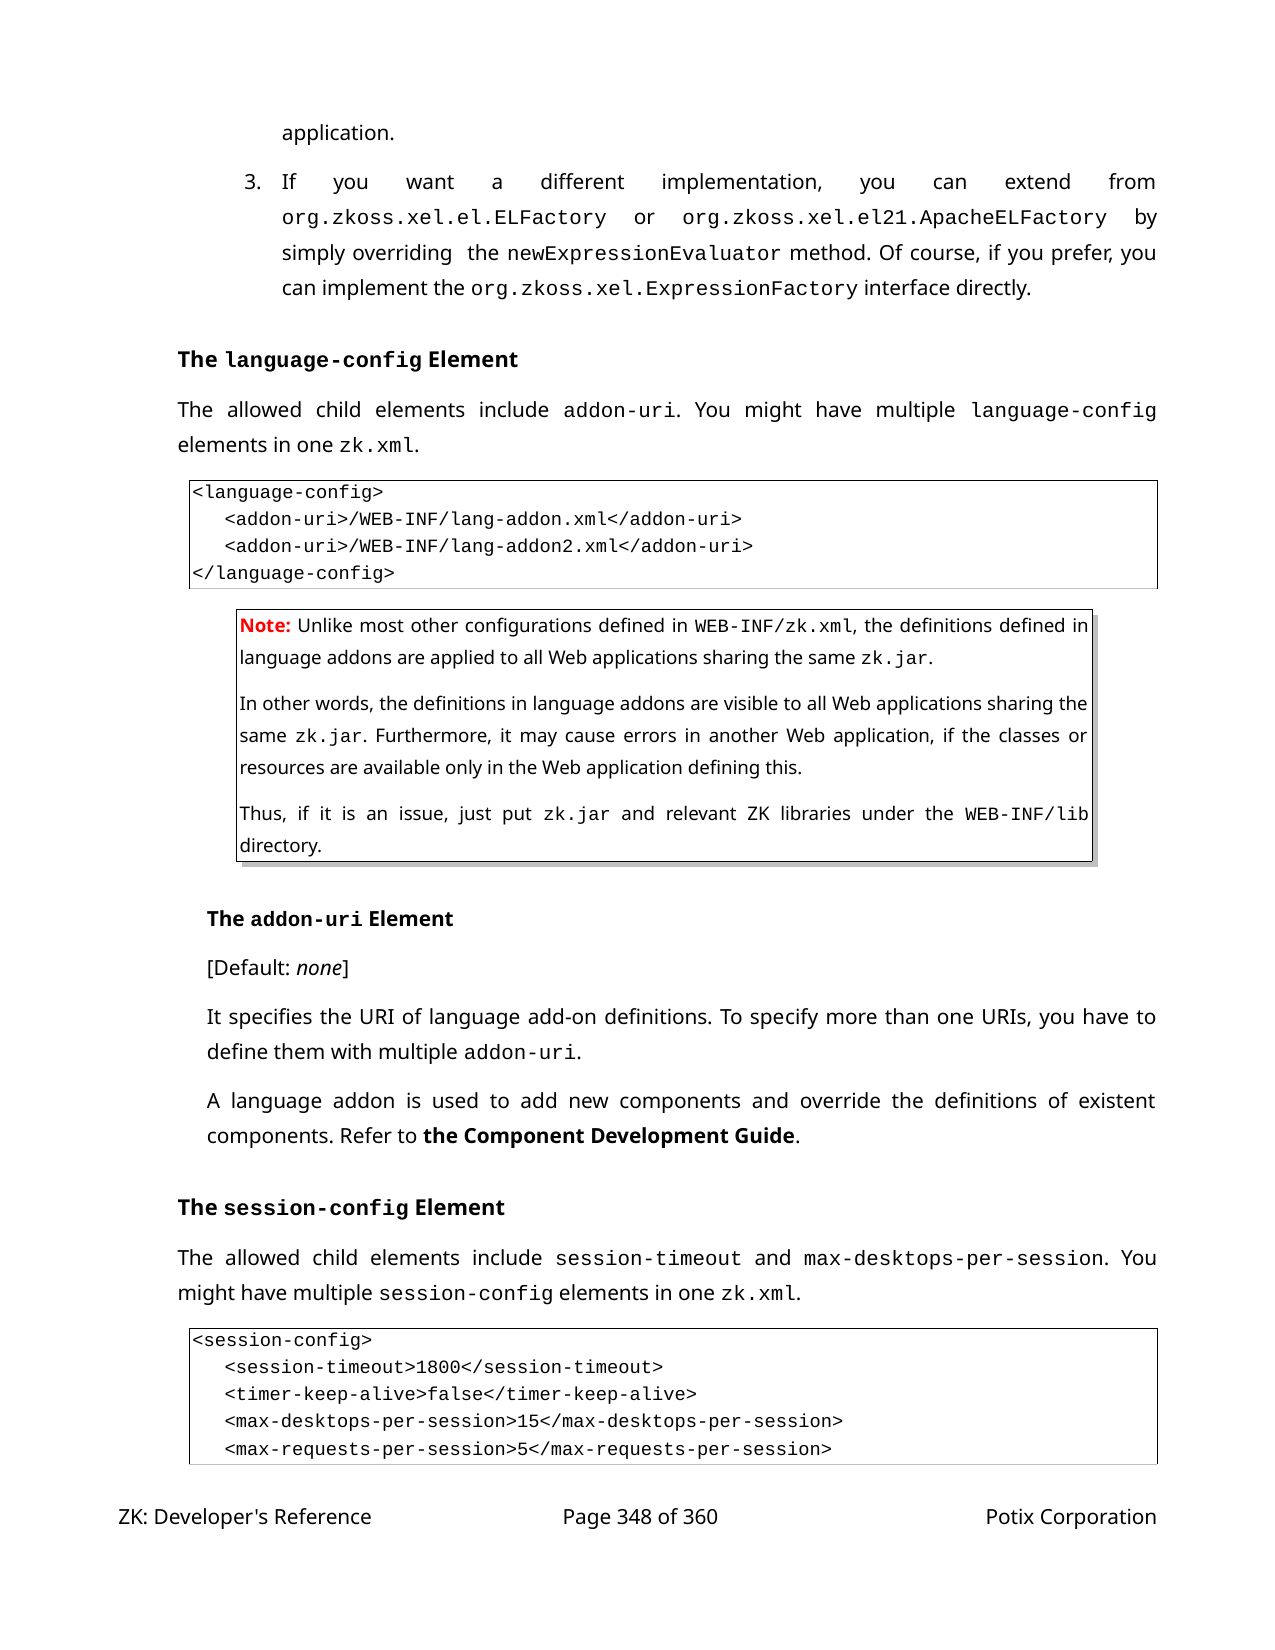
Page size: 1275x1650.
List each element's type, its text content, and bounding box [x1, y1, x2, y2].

list If you want a different implementation, you can extend from org.zkoss.xel.el.ELFactory or org.zkoss.xel.el21.ApacheELFactory by simply overriding the newExpressionEvaluator method. Of course, if you prefer, you can implement the org.zkoss.xel.ExpressionFactory interface directly. [244, 167, 1157, 302]
text A language addon is used to add new components and override the definitions of existent components. Refer to the Component Development Guide. [207, 1086, 1157, 1150]
text Note: Unlike most other configurations defined in WEB-INF/zk.xml, the definitions defined in language addons are applied to all Web applications sharing the same zk.jar. [237, 610, 1092, 670]
text </language-config> [190, 561, 1157, 588]
text <addon-uri>/WEB-INF/lang-addon.xml</addon-uri> [190, 507, 1157, 531]
text Thus, if it is an issue, just put zk.jar and relevant ZK libraries under the WEB-INF/lib directory. [237, 798, 1092, 861]
list application. [244, 118, 1157, 146]
text In other words, the definitions in language addons are visible to all Web applications sharing the same zk.jar. Furthermore, it may cause errors in another Web application, if the classes or resources are available only in the Web application defining this. [237, 688, 1092, 780]
subtitle The addon-uri Element [207, 904, 1157, 932]
text <language-config> [190, 481, 1157, 504]
subtitle The session-config Element [177, 1192, 1157, 1222]
text The allowed child elements include addon-uri. You might have multiple language-config elements in one zk.xml. [177, 395, 1157, 459]
text It specifies the URI of language add-on definitions. To specify more than one URIs, you have to define them with multiple addon-uri. [207, 1002, 1157, 1066]
subtitle The language-config Element [177, 344, 1157, 374]
text <timer-keep-alive>false</timer-keep-alive> [190, 1382, 1157, 1406]
text <max-desktops-per-session>15</max-desktops-per-session> [190, 1409, 1157, 1433]
text <max-requests-per-session>5</max-requests-per-session> [190, 1436, 1157, 1464]
text [Default: none] [207, 953, 1157, 981]
text The allowed child elements include session-timeout and max-desktops-per-session. You might have multiple session-config elements in one zk.xml. [177, 1243, 1157, 1307]
text <session-timeout>1800</session-timeout> [190, 1355, 1157, 1379]
text <addon-uri>/WEB-INF/lang-addon2.xml</addon-uri> [190, 534, 1157, 558]
text <session-config> [190, 1329, 1157, 1352]
